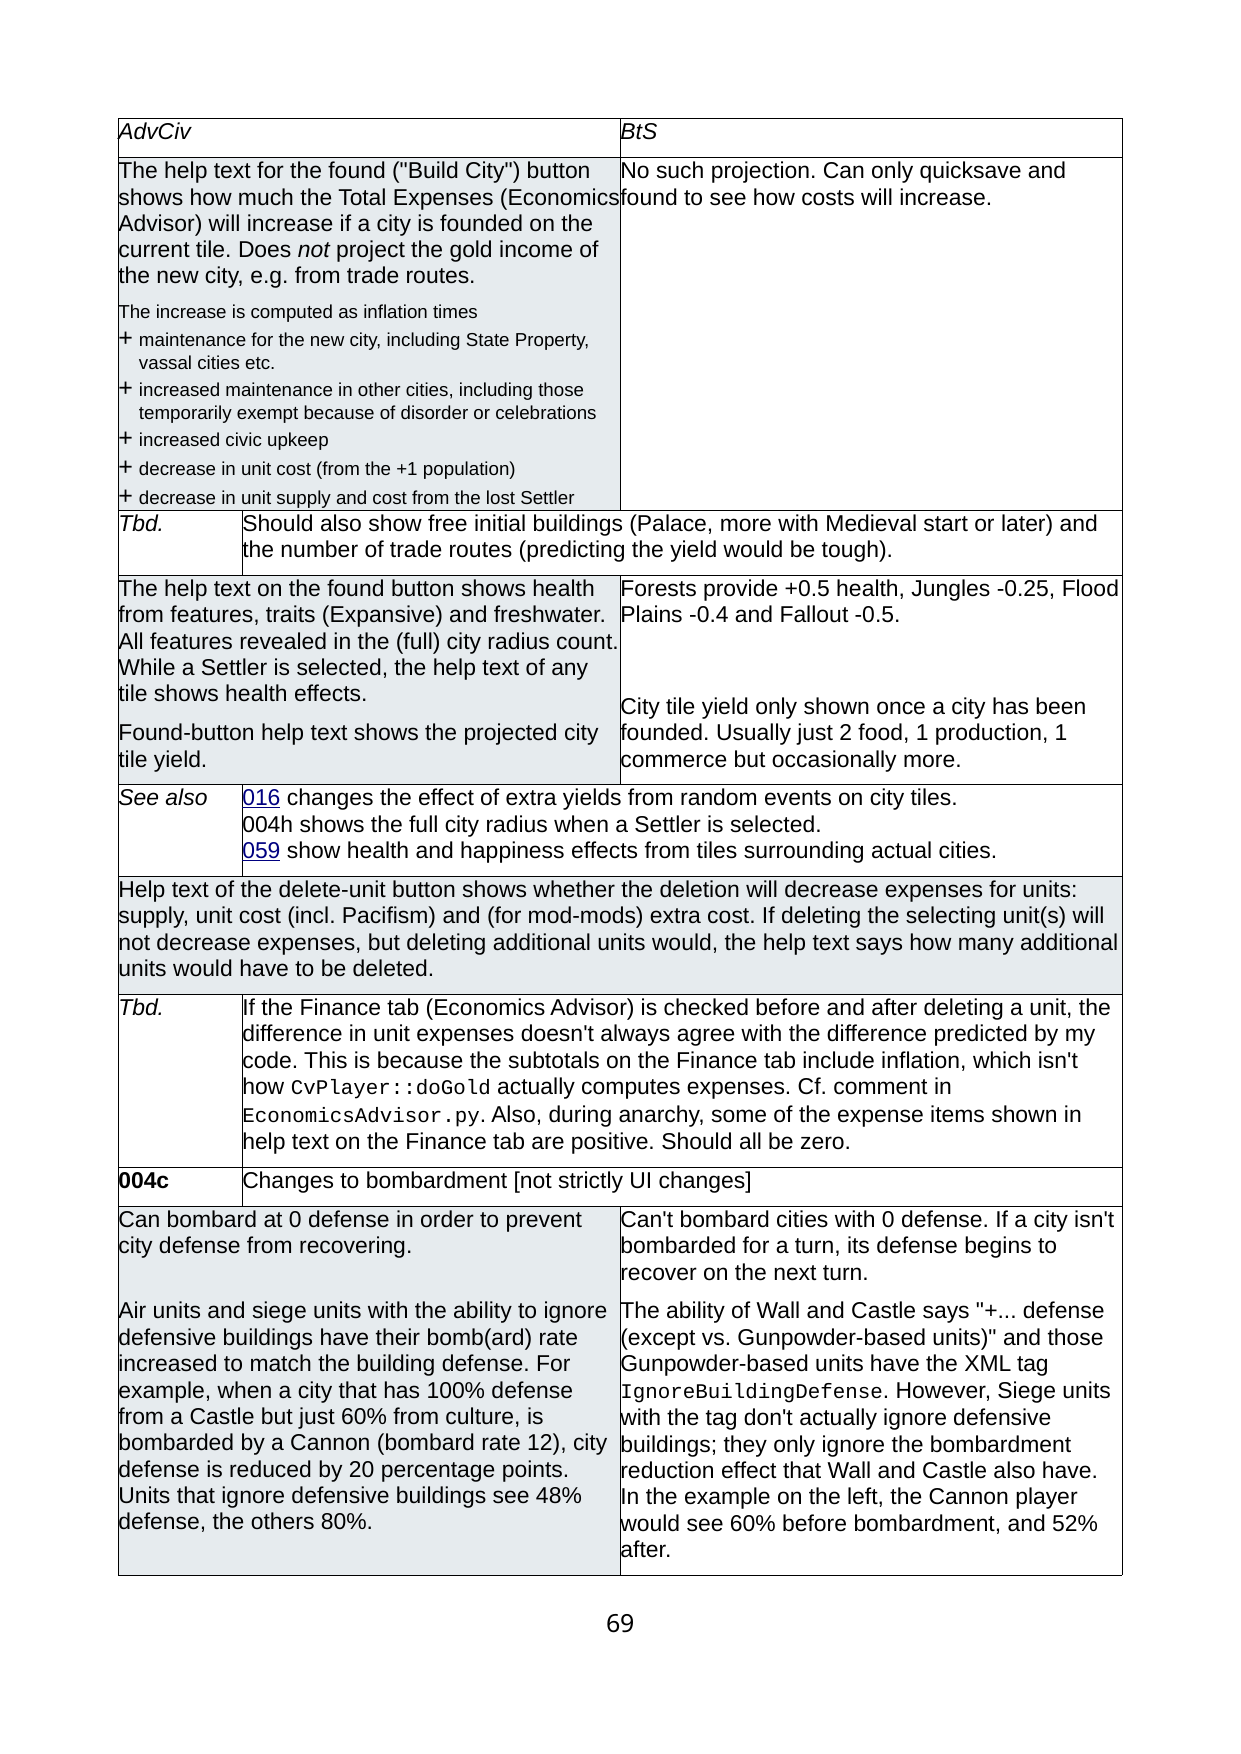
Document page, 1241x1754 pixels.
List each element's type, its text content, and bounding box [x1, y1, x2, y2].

table_cell Changes to bombardment [not strictly UI changes] [243, 1168, 1122, 1206]
table_cell Tbd. [119, 511, 242, 575]
table_cell Help text of the delete-unit button shows whether the deletion will decrease expenses for units: supply, unit cost (incl. Pacifism) and (for mod-mods) extra cost. If deleting the selecting unit(s) will not decrease expenses, but deleting additional units would, the help text says how many additional units would have to be deleted. [119, 877, 1122, 994]
table_cell Should also show free initial buildings (Palace, more with Medieval start or later) and the number of trade routes (predicting the yield would be tough). [243, 511, 1122, 575]
table_cell Tbd. [119, 995, 242, 1167]
table_cell The help text for the found ("Build City") button shows how much the Total Expenses (Economics Advisor) will increase if a city is founded on the current tile. Does not project the gold income of the new city, e.g. from trade routes. The increase is computed as inflation times maintenance for the new city, including State Property, vassal cities etc. increased maintenance in other cities, including those temporarily exempt because of disorder or celebrations increased civic upkeep decrease in unit cost (from the +1 population) decrease in unit supply and cost from the lost Settler [119, 158, 620, 510]
table_cell If the Finance tab (Economics Advisor) is checked before and after deleting a unit, the difference in unit expenses doesn't always agree with the difference predicted by my code. This is because the subtotals on the Finance tab include inflation, which isn't how CvPlayer::doGold actually computes expenses. Cf. comment in EconomicsAdvisor.py. Also, during anarchy, some of the expense items shown in help text on the Finance tab are positive. Should all be zero. [243, 995, 1122, 1167]
table_cell Forests provide +0.5 health, Jungles -0.25, Flood Plains -0.4 and Fallout -0.5. City tile yield only shown once a city has been founded. Usually just 2 food, 1 production, 1 commerce but occasionally more. [621, 576, 1122, 784]
table_cell Can't bombard cities with 0 defense. If a city isn't bombarded for a turn, its defense begins to recover on the next turn. The ability of Wall and Castle says "+... defense (except vs. Gunpowder-based units)" and those Gunpowder-based units have the XML tag IgnoreBuildingDefense. However, Siege units with the tag don't actually ignore defensive buildings; they only ignore the bombardment reduction effect that Wall and Castle also have. In the example on the left, the Cannon player would see 60% before bombardment, and 52% after. [621, 1207, 1122, 1575]
table_cell The help text on the found button shows health from features, traits (Expansive) and freshwater. All features revealed in the (full) city radius count. While a Settler is selected, the help text of any tile shows health effects. Found-button help text shows the projected city tile yield. [119, 576, 620, 784]
table_cell No such projection. Can only quicksave and found to see how costs will increase. [621, 158, 1122, 510]
table_cell See also [119, 785, 242, 876]
table_cell 004c [119, 1168, 242, 1206]
table_cell Can bombard at 0 defense in order to prevent city defense from recovering. Air units and siege units with the ability to ignore defensive buildings have their bomb(ard) rate increased to match the building defense. For example, when a city that has 100% defense from a Castle but just 60% from culture, is bombarded by a Cannon (bombard rate 12), city defense is reduced by 20 percentage points. Units that ignore defensive buildings see 48% defense, the others 80%. [119, 1207, 620, 1575]
table_cell 016 changes the effect of extra yields from random events on city tiles. 004h shows the full city radius when a Settler is selected. 059 show health and happiness effects from tiles surrounding actual cities. [243, 785, 1122, 876]
table_cell BtS [621, 119, 1122, 157]
table_cell AdvCiv [119, 119, 620, 157]
